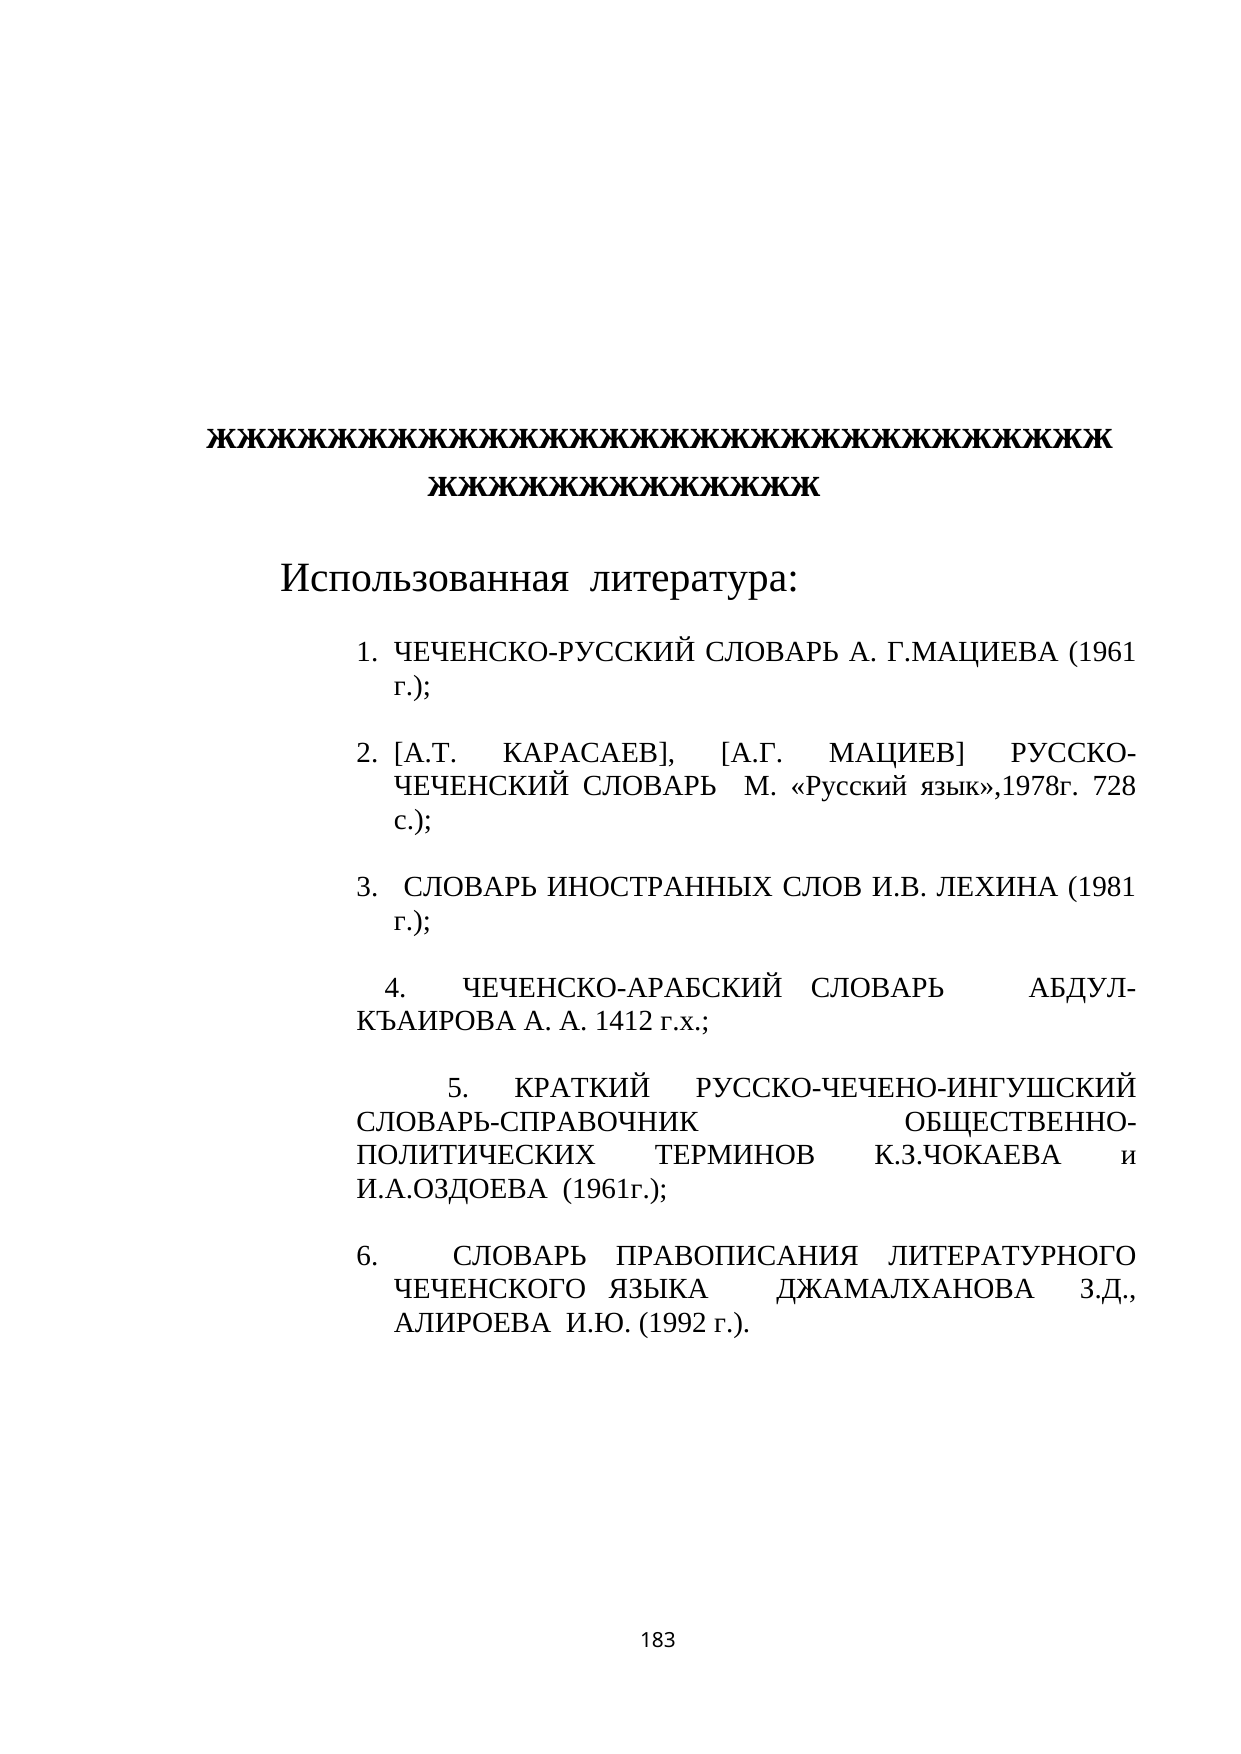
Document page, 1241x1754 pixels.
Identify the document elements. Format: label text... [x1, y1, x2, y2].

list СЛОВАРЬ ПРАВОПИСАНИЯ ЛИТЕРАТУРНОГО ЧЕЧЕНСКОГО ЯЗЫКА ДЖАМАЛХАНОВА З.Д., АЛИРОЕВА И.Ю. (1992 г.). [356, 1238, 1137, 1339]
list [А.Т. КАРАСАЕВ], [А.Г. МАЦИЕВ] РУССКО-ЧЕЧЕНСКИЙ СЛОВАРЬ М. «Русский язык»,1978г. 728 с.); [356, 735, 1137, 836]
list ЧЕЧЕНСКО-РУССКИЙ СЛОВАРЬ А. Г.МАЦИЕВА (1961 г.); [356, 634, 1137, 701]
list СЛОВАРЬ ИНОСТРАННЫХ СЛОВ И.В. ЛЕХИНА (1981 г.); [356, 869, 1137, 936]
text Использованная литература: [280, 553, 1137, 601]
text 4. ЧЕЧЕНСКО-АРАБСКИЙ СЛОВАРЬ АБДУЛ-КЪАИРОВА А. А. 1412 г.х.; [356, 970, 1137, 1037]
text 5. КРАТКИЙ РУССКО-ЧЕЧЕНО-ИНГУШСКИЙ СЛОВАРЬ-СПРАВОЧНИК ОБЩЕСТВЕННО-ПОЛИТИЧЕСКИХ ТЕРМИНОВ К.З.ЧОКАЕВА и И.А.ОЗДОЕВА (1961г.); [356, 1070, 1137, 1204]
text жжжжжжжжжжжжжжжжжжжжжжжжжжжжжж жжжжжжжжжжжжж [206, 409, 1137, 505]
